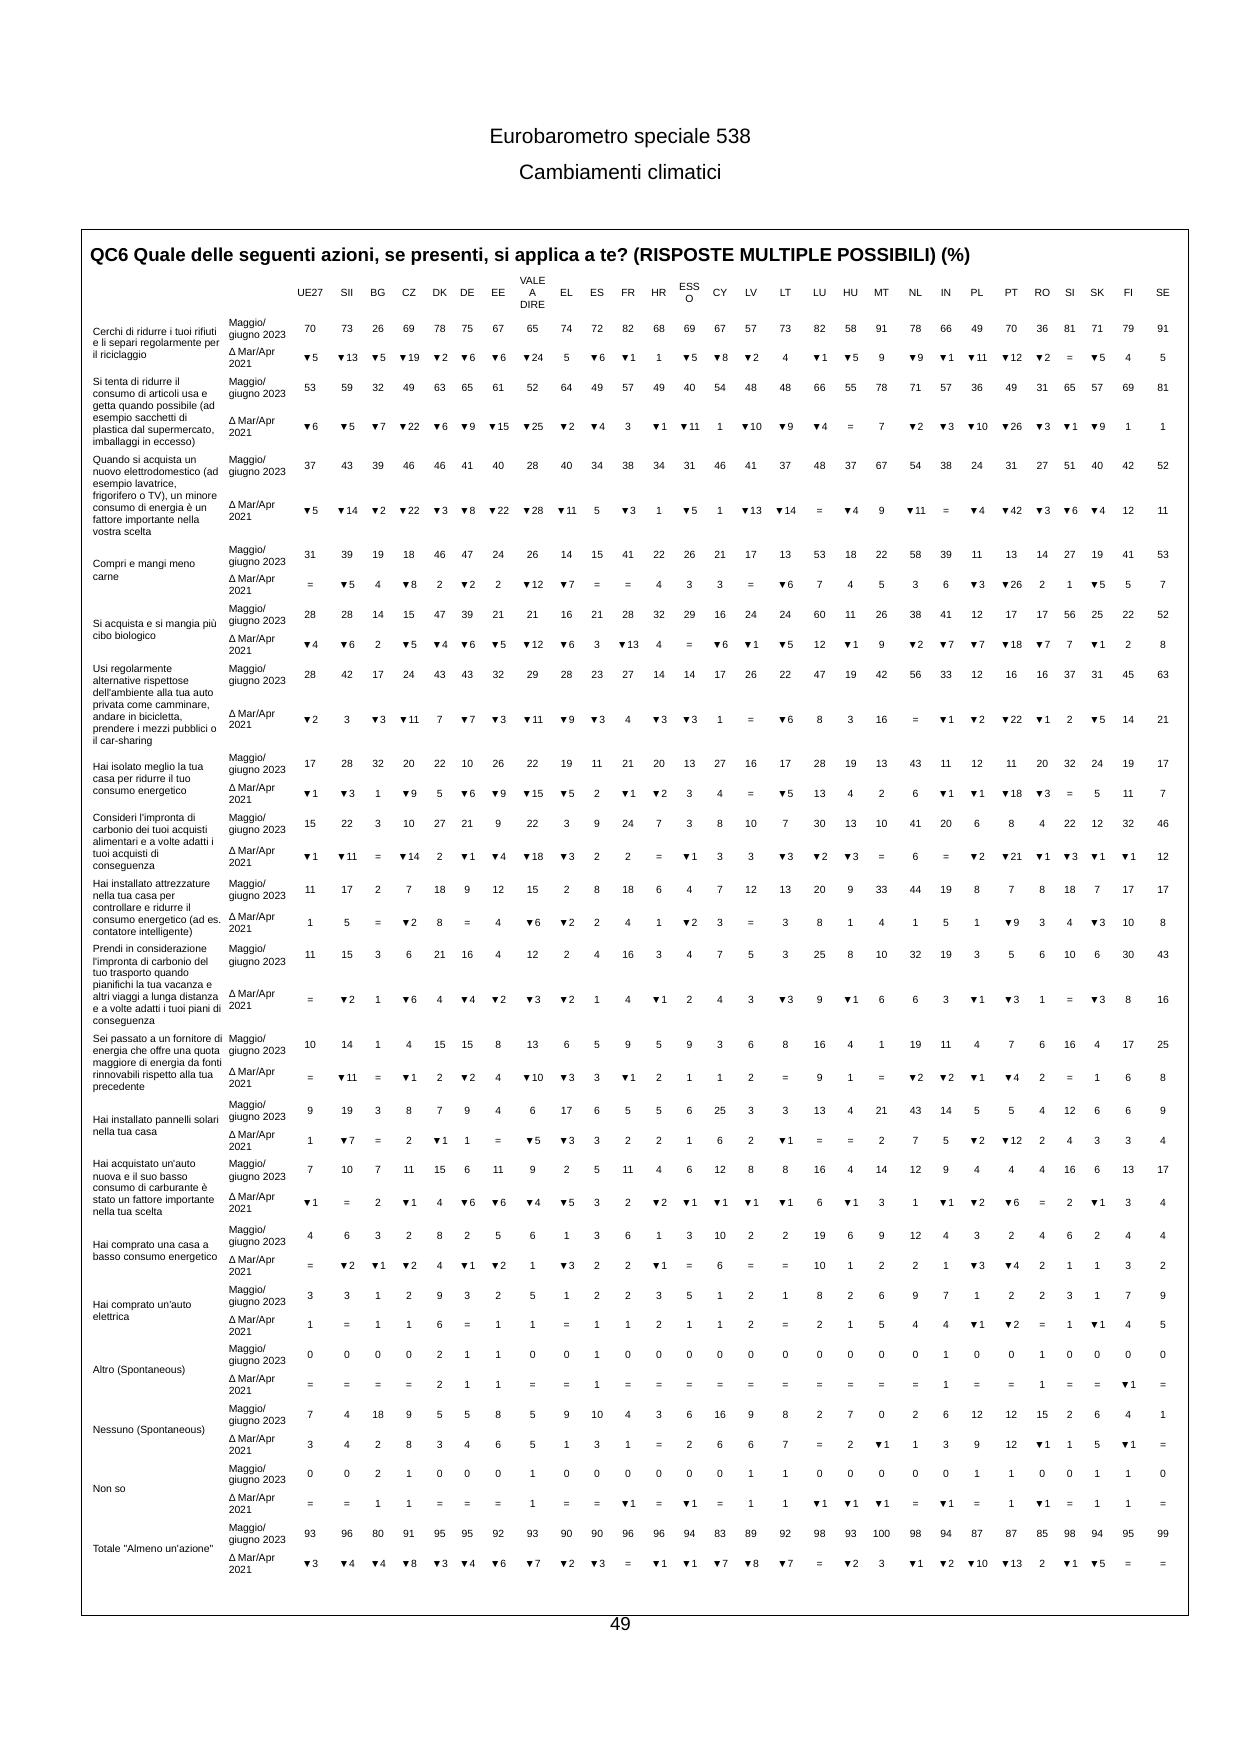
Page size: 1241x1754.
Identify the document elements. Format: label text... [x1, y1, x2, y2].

table_cell 96 [611, 1519, 645, 1549]
table_cell ▼12 [515, 630, 549, 659]
table_cell 26 [481, 749, 515, 779]
table_cell 12 [481, 875, 515, 904]
table_cell ▼5 [481, 630, 515, 659]
table_cell 2 [583, 1251, 611, 1281]
table_header EL [550, 272, 583, 313]
table_cell 1 [290, 1310, 329, 1340]
table_cell ▼6 [453, 1185, 481, 1221]
table_cell 5 [994, 940, 1028, 970]
table_cell 19 [550, 749, 583, 779]
table_cell 1 [734, 1459, 768, 1489]
table_cell 4 [1028, 1096, 1056, 1125]
table_cell 37 [1056, 660, 1083, 689]
table_cell 3 [583, 1060, 611, 1096]
table_cell = [1056, 343, 1083, 373]
table_cell 1 [960, 1281, 994, 1310]
table_cell 5 [611, 1096, 645, 1125]
table_cell ▼5 [1083, 570, 1111, 600]
table_cell ▼3 [290, 1549, 329, 1578]
table_cell ▼1 [932, 779, 959, 809]
table_cell 3 [364, 809, 391, 838]
table_cell 9 [802, 970, 837, 1030]
table_cell 8 [391, 1430, 426, 1459]
table_cell 58 [899, 540, 932, 570]
table_cell ▼1 [1111, 1370, 1145, 1400]
table_cell 25 [802, 940, 837, 970]
table_cell = [453, 904, 481, 940]
table_cell 1 [1028, 970, 1056, 1030]
table_cell 28 [330, 749, 364, 779]
table_cell Totale "Almeno un'azione" [90, 1519, 226, 1578]
table_cell ▼4 [290, 630, 329, 659]
table_cell 2 [583, 904, 611, 940]
table_cell ▼6 [550, 630, 583, 659]
table_cell 18 [364, 1400, 391, 1429]
table_cell 3 [706, 570, 733, 600]
table_header SK [1083, 272, 1111, 313]
table_cell ▼6 [706, 630, 733, 659]
table_cell 5 [645, 1096, 672, 1125]
table_cell ▼26 [994, 570, 1028, 600]
table_cell 28 [290, 600, 329, 630]
table_cell 9 [864, 480, 898, 540]
table_cell 0 [1111, 1340, 1145, 1370]
table_cell 42 [864, 660, 898, 689]
table_cell = [802, 480, 837, 540]
table_cell 17 [706, 660, 733, 689]
table_cell 44 [899, 875, 932, 904]
table_cell 17 [290, 749, 329, 779]
table_cell 16 [453, 940, 481, 970]
table_cell 3 [1056, 1281, 1083, 1310]
table_cell ▼1 [391, 1185, 426, 1221]
table_cell 1 [1083, 1281, 1111, 1310]
table_cell 5 [864, 1310, 898, 1340]
table_cell 22 [426, 749, 453, 779]
table_cell 2 [364, 875, 391, 904]
table_cell 4 [481, 940, 515, 970]
table_cell 1 [1056, 1430, 1083, 1459]
table_cell = [802, 1430, 837, 1459]
table_cell 6 [453, 1155, 481, 1185]
table_cell 4 [1028, 1221, 1056, 1251]
table_cell Si tenta di ridurre il consumo di articoli usa e getta quando possibile (ad esempio sacchetti di plastica dal supermercato, imballaggi in eccesso) [90, 373, 226, 451]
table_cell 2 [550, 875, 583, 904]
table_header HR [645, 272, 672, 313]
table_cell ▼1 [837, 630, 864, 659]
table_cell 1 [364, 970, 391, 1030]
table_cell 78 [899, 313, 932, 343]
table_cell 9 [290, 1096, 329, 1125]
table_cell = [1056, 779, 1083, 809]
table_cell 58 [837, 313, 864, 343]
table_cell 2 [583, 839, 611, 874]
table_cell 59 [330, 373, 364, 403]
table_cell ▼9 [768, 403, 802, 451]
table_cell ▼5 [290, 343, 329, 373]
table_cell 19 [899, 1030, 932, 1060]
table_cell 63 [426, 373, 453, 403]
table_cell ▼2 [364, 480, 391, 540]
table_cell 31 [994, 451, 1028, 480]
table_cell = [290, 1251, 329, 1281]
table_cell 3 [673, 570, 706, 600]
table_cell ▼2 [960, 1125, 994, 1155]
table_cell 1 [768, 1281, 802, 1310]
table_cell 4 [960, 1155, 994, 1185]
table_cell = [550, 1370, 583, 1400]
table_cell ▼12 [994, 343, 1028, 373]
table_cell ▼1 [864, 1430, 898, 1459]
table_cell 3 [899, 570, 932, 600]
table_cell = [899, 1370, 932, 1400]
table_cell 6 [583, 1096, 611, 1125]
table_cell Maggio/giugno 2023 [226, 1221, 290, 1251]
table_cell 1 [290, 904, 329, 940]
table_cell 10 [1111, 904, 1145, 940]
table_cell 11 [1111, 779, 1145, 809]
table_cell ▼2 [330, 970, 364, 1030]
table_cell 5 [734, 940, 768, 970]
table_cell ▼1 [611, 1060, 645, 1096]
table_cell 14 [1028, 540, 1056, 570]
table_cell 32 [899, 940, 932, 970]
table_cell ▼2 [802, 839, 837, 874]
table_cell 21 [611, 749, 645, 779]
table_header SI [1056, 272, 1083, 313]
table_cell ▼2 [994, 1310, 1028, 1340]
table_cell 73 [330, 313, 364, 343]
table_cell 26 [673, 540, 706, 570]
table_cell 1 [583, 1310, 611, 1340]
table_cell 5 [515, 1281, 549, 1310]
table_cell 5 [673, 1281, 706, 1310]
table_cell 12 [899, 1155, 932, 1185]
table_cell 28 [290, 660, 329, 689]
table_cell = [864, 1060, 898, 1096]
table_cell Maggio/giugno 2023 [226, 1400, 290, 1429]
table_cell ▼1 [673, 1549, 706, 1578]
table_cell 2 [837, 1430, 864, 1459]
table_cell = [1145, 1489, 1180, 1519]
table_cell 3 [960, 1221, 994, 1251]
table_cell Maggio/giugno 2023 [226, 1281, 290, 1310]
table_cell 10 [330, 1155, 364, 1185]
table_cell 27 [426, 809, 453, 838]
table_cell ▼2 [481, 1251, 515, 1281]
table_cell = [734, 570, 768, 600]
table_cell 3 [673, 779, 706, 809]
table_cell 1 [706, 1060, 733, 1096]
table_cell ▼8 [391, 570, 426, 600]
table_cell 56 [1056, 600, 1083, 630]
table_cell ▼1 [1083, 1185, 1111, 1221]
table_cell 1 [899, 904, 932, 940]
table_cell 8 [994, 809, 1028, 838]
table_cell 1 [673, 1060, 706, 1096]
table_cell 57 [932, 373, 959, 403]
table_cell ▼2 [837, 1549, 864, 1578]
table_cell 0 [899, 1459, 932, 1489]
table_cell 0 [932, 1459, 959, 1489]
table_cell 37 [768, 451, 802, 480]
table_cell 14 [673, 660, 706, 689]
table_cell 16 [864, 689, 898, 749]
table_cell 0 [734, 1340, 768, 1370]
table_cell 17 [734, 540, 768, 570]
table_cell 1 [453, 1340, 481, 1370]
table_cell 3 [645, 1281, 672, 1310]
table_cell ▼11 [899, 480, 932, 540]
table_cell 0 [453, 1459, 481, 1489]
table_cell 6 [515, 1221, 549, 1251]
table_header CY [706, 272, 733, 313]
table_cell 3 [706, 1030, 733, 1060]
table_cell Maggio/giugno 2023 [226, 1340, 290, 1370]
table_cell 18 [426, 875, 453, 904]
table_header FI [1111, 272, 1145, 313]
table_cell 11 [960, 540, 994, 570]
table_cell Δ Mar/Apr 2021 [226, 1549, 290, 1578]
table_cell ▼7 [706, 1549, 733, 1578]
table_cell 11 [583, 749, 611, 779]
table_cell 9 [481, 809, 515, 838]
table_cell = [583, 570, 611, 600]
table_cell Hai isolato meglio la tua casa per ridurre il tuo consumo energetico [90, 749, 226, 809]
table_cell 3 [768, 904, 802, 940]
table_cell 2 [1083, 1221, 1111, 1251]
table_cell ▼6 [453, 779, 481, 809]
table_cell 2 [899, 1251, 932, 1281]
table_cell 7 [1145, 570, 1180, 600]
table_cell Hai installato attrezzature nella tua casa per controllare e ridurre il consumo energetico (ad es. contatore intelligente) [90, 875, 226, 940]
table_cell 4 [583, 940, 611, 970]
table_cell 1 [481, 1340, 515, 1370]
table_cell 67 [864, 451, 898, 480]
table_cell ▼42 [994, 480, 1028, 540]
table_cell 43 [899, 749, 932, 779]
table_cell Nessuno (Spontaneous) [90, 1400, 226, 1459]
table_cell 12 [899, 1221, 932, 1251]
table_cell 67 [706, 313, 733, 343]
table_cell 8 [391, 1096, 426, 1125]
table_header SII [330, 272, 364, 313]
table_cell ▼3 [1056, 839, 1083, 874]
table_cell = [330, 1310, 364, 1340]
table_cell 14 [645, 660, 672, 689]
table_cell 7 [645, 809, 672, 838]
table_cell 3 [960, 940, 994, 970]
table_cell 42 [1111, 451, 1145, 480]
table_cell ▼5 [330, 403, 364, 451]
table_cell ▼3 [768, 970, 802, 1030]
table_cell 52 [1145, 451, 1180, 480]
table_cell 15 [583, 540, 611, 570]
table_cell 69 [391, 313, 426, 343]
table_cell ▼6 [481, 1185, 515, 1221]
table_cell ▼1 [802, 1489, 837, 1519]
table_cell = [768, 1310, 802, 1340]
table_cell 6 [550, 1030, 583, 1060]
table_cell 46 [1145, 809, 1180, 838]
table_cell Δ Mar/Apr 2021 [226, 480, 290, 540]
table_cell 38 [611, 451, 645, 480]
table_cell Δ Mar/Apr 2021 [226, 970, 290, 1030]
table_cell ▼7 [364, 403, 391, 451]
table_cell ▼1 [734, 630, 768, 659]
table_cell 6 [802, 1185, 837, 1221]
table_cell 1 [1111, 403, 1145, 451]
table_cell Maggio/giugno 2023 [226, 1519, 290, 1549]
table_cell 7 [994, 875, 1028, 904]
table_cell ▼22 [391, 480, 426, 540]
table_cell 49 [583, 373, 611, 403]
table_cell 17 [550, 1096, 583, 1125]
table_cell 1 [706, 689, 733, 749]
table_cell 41 [453, 451, 481, 480]
table_cell Maggio/giugno 2023 [226, 600, 290, 630]
table_cell = [706, 1370, 733, 1400]
table_cell ▼3 [550, 1125, 583, 1155]
table_cell Maggio/giugno 2023 [226, 875, 290, 904]
table_cell 3 [1083, 1125, 1111, 1155]
table_cell ▼2 [960, 1185, 994, 1221]
table_cell 2 [673, 1430, 706, 1459]
table_cell 6 [673, 1096, 706, 1125]
table_cell 4 [481, 1060, 515, 1096]
table_cell 14 [864, 1155, 898, 1185]
table_cell 8 [1145, 1060, 1180, 1096]
table_cell 7 [1056, 630, 1083, 659]
table_cell 16 [802, 1030, 837, 1060]
table_cell 16 [706, 1400, 733, 1429]
table_cell ▼5 [550, 1185, 583, 1221]
table_cell 18 [611, 875, 645, 904]
table_cell ▼1 [364, 1251, 391, 1281]
table_header UE27 [290, 272, 329, 313]
table_cell ▼4 [994, 1251, 1028, 1281]
table_cell 3 [706, 904, 733, 940]
table_cell ▼3 [1083, 970, 1111, 1030]
table_cell 0 [1083, 1340, 1111, 1370]
table_cell 1 [837, 1251, 864, 1281]
table_cell = [837, 1370, 864, 1400]
table_cell ▼1 [290, 1185, 329, 1221]
table_cell 9 [932, 1155, 959, 1185]
table_cell 6 [706, 1125, 733, 1155]
table_cell 1 [550, 1221, 583, 1251]
table_cell 26 [364, 313, 391, 343]
table_cell Δ Mar/Apr 2021 [226, 779, 290, 809]
table_cell 2 [453, 1221, 481, 1251]
table_cell ▼3 [960, 1251, 994, 1281]
table_cell 13 [768, 875, 802, 904]
table_cell ▼18 [994, 630, 1028, 659]
table_cell = [364, 904, 391, 940]
table_cell 9 [583, 809, 611, 838]
table_cell 22 [1111, 600, 1145, 630]
table_cell 4 [960, 1030, 994, 1060]
table_cell = [1145, 1370, 1180, 1400]
table_cell = [364, 1060, 391, 1096]
table_cell 3 [864, 1185, 898, 1221]
table_cell 2 [481, 570, 515, 600]
table_cell 13 [864, 749, 898, 779]
table_cell ▼1 [1028, 689, 1056, 749]
table_cell ▼11 [330, 839, 364, 874]
table_cell = [1028, 1185, 1056, 1221]
table_cell 4 [837, 570, 864, 600]
table_cell ▼3 [611, 480, 645, 540]
table_cell ▼1 [899, 1549, 932, 1578]
table_cell ▼2 [330, 1251, 364, 1281]
table_cell ▼1 [960, 779, 994, 809]
table_cell ▼2 [481, 970, 515, 1030]
table_header LU [802, 272, 837, 313]
table_cell 15 [330, 940, 364, 970]
table_cell 12 [960, 600, 994, 630]
table_cell 0 [802, 1340, 837, 1370]
table_cell 6 [899, 779, 932, 809]
table_header LV [734, 272, 768, 313]
table_cell 2 [426, 570, 453, 600]
table_cell 37 [290, 451, 329, 480]
table_cell 31 [1083, 660, 1111, 689]
table_cell 2 [645, 1060, 672, 1096]
table_cell = [960, 1489, 994, 1519]
table_cell 92 [481, 1519, 515, 1549]
table_cell 0 [330, 1340, 364, 1370]
table_cell 2 [837, 1281, 864, 1310]
table_cell ▼3 [330, 779, 364, 809]
table_cell 0 [1145, 1340, 1180, 1370]
table_cell ▼5 [768, 630, 802, 659]
table_cell 39 [453, 600, 481, 630]
table_cell ▼1 [837, 1185, 864, 1221]
table_cell 2 [1028, 1281, 1056, 1310]
table_cell ▼4 [802, 403, 837, 451]
table_cell 5 [932, 904, 959, 940]
table_cell 2 [994, 1221, 1028, 1251]
table_cell ▼5 [673, 343, 706, 373]
table_cell ▼5 [515, 1125, 549, 1155]
table_cell 0 [864, 1459, 898, 1489]
table_cell ▼22 [994, 689, 1028, 749]
table_cell ▼2 [932, 1549, 959, 1578]
table_cell ▼4 [426, 630, 453, 659]
table_cell 1 [364, 1310, 391, 1340]
table_cell ▼4 [837, 480, 864, 540]
table_cell ▼2 [734, 343, 768, 373]
table_cell 6 [706, 1430, 733, 1459]
table_cell 2 [734, 1310, 768, 1340]
table_cell ▼1 [611, 1489, 645, 1519]
table_cell ▼1 [837, 1489, 864, 1519]
table_cell 9 [837, 875, 864, 904]
table_cell ▼10 [734, 403, 768, 451]
table_cell 1 [706, 1310, 733, 1340]
table_cell 4 [1083, 1030, 1111, 1060]
table_cell 95 [453, 1519, 481, 1549]
table_cell 1 [899, 1185, 932, 1221]
table_cell 21 [515, 600, 549, 630]
table_cell = [550, 1489, 583, 1519]
table_cell 4 [673, 875, 706, 904]
table_cell 1 [515, 1459, 549, 1489]
table_cell 2 [864, 1125, 898, 1155]
table_cell 4 [645, 1155, 672, 1185]
table_cell 1 [706, 1281, 733, 1310]
table_cell ▼4 [1083, 480, 1111, 540]
table_cell 66 [932, 313, 959, 343]
table_cell 3 [364, 1221, 391, 1251]
table_cell 10 [391, 809, 426, 838]
table_cell 21 [706, 540, 733, 570]
table_cell 41 [734, 451, 768, 480]
table_cell = [290, 570, 329, 600]
table_cell 21 [426, 940, 453, 970]
table_cell 39 [330, 540, 364, 570]
table_cell ▼8 [453, 480, 481, 540]
table_cell 0 [645, 1340, 672, 1370]
table_cell 4 [426, 970, 453, 1030]
table_cell = [960, 1370, 994, 1400]
table_cell 98 [1056, 1519, 1083, 1549]
table_cell 4 [673, 940, 706, 970]
table_cell = [645, 1370, 672, 1400]
table_cell 1 [583, 1370, 611, 1400]
table_header PT [994, 272, 1028, 313]
table_cell 13 [837, 809, 864, 838]
table_cell 2 [734, 1125, 768, 1155]
table_cell 10 [453, 749, 481, 779]
table_cell Maggio/giugno 2023 [226, 1459, 290, 1489]
table_cell ▼18 [994, 779, 1028, 809]
table_cell ▼1 [391, 1060, 426, 1096]
table_cell ▼12 [994, 1125, 1028, 1155]
table_cell 1 [645, 1221, 672, 1251]
table_cell 2 [1111, 630, 1145, 659]
table_cell 12 [1145, 839, 1180, 874]
table_cell 27 [1056, 540, 1083, 570]
table_cell 1 [960, 904, 994, 940]
table_cell ▼2 [1028, 343, 1056, 373]
table_cell 95 [426, 1519, 453, 1549]
table_cell 13 [1111, 1155, 1145, 1185]
table_cell ▼19 [391, 343, 426, 373]
table_cell 1 [583, 1340, 611, 1370]
table_cell ▼13 [734, 480, 768, 540]
table_cell = [734, 1370, 768, 1400]
table_cell 22 [645, 540, 672, 570]
table_cell 1 [994, 1459, 1028, 1489]
table_cell 28 [330, 600, 364, 630]
table_cell 3 [583, 1125, 611, 1155]
table_cell 1 [837, 1060, 864, 1096]
table_cell ▼6 [290, 403, 329, 451]
table_cell = [645, 839, 672, 874]
table_cell 24 [768, 600, 802, 630]
table_header NL [899, 272, 932, 313]
table_cell 8 [768, 1030, 802, 1060]
table_cell = [1145, 1430, 1180, 1459]
table_cell 42 [330, 660, 364, 689]
table_cell = [802, 1370, 837, 1400]
table_cell 6 [1083, 940, 1111, 970]
table_cell ▼1 [426, 1125, 453, 1155]
table_cell 14 [330, 1030, 364, 1060]
table_cell 49 [960, 313, 994, 343]
table_cell 6 [1028, 1030, 1056, 1060]
table_cell 54 [706, 373, 733, 403]
table_cell 48 [734, 373, 768, 403]
table_cell 1 [481, 1370, 515, 1400]
table_cell 3 [645, 940, 672, 970]
table_cell ▼3 [932, 403, 959, 451]
table_cell = [481, 1489, 515, 1519]
table_cell 9 [864, 1221, 898, 1251]
table_cell ▼6 [994, 1185, 1028, 1221]
table_cell 21 [583, 600, 611, 630]
table_cell ▼8 [734, 1549, 768, 1578]
table_cell 0 [706, 1459, 733, 1489]
table_cell 93 [290, 1519, 329, 1549]
table_cell 4 [837, 1030, 864, 1060]
table_cell ▼5 [330, 570, 364, 600]
table_cell 5 [583, 1155, 611, 1185]
table_cell 1 [645, 480, 672, 540]
table_cell Quando si acquista un nuovo elettrodomestico (ad esempio lavatrice, frigorifero o TV), un minore consumo di energia è un fattore importante nella vostra scelta [90, 451, 226, 540]
table_cell 87 [960, 1519, 994, 1549]
table_cell 13 [673, 749, 706, 779]
table_cell 20 [802, 875, 837, 904]
table_header VALE A DIRE [515, 272, 549, 313]
table_cell 0 [837, 1459, 864, 1489]
table_cell 90 [550, 1519, 583, 1549]
table_cell 2 [734, 1060, 768, 1096]
table_cell 1 [391, 1459, 426, 1489]
table_cell 3 [768, 1096, 802, 1125]
table_header LT [768, 272, 802, 313]
table_cell 32 [1056, 749, 1083, 779]
table_cell 45 [1111, 660, 1145, 689]
table_cell 1 [364, 1030, 391, 1060]
table_cell Hai comprato un'auto elettrica [90, 1281, 226, 1340]
table_cell 4 [864, 904, 898, 940]
table_cell 41 [611, 540, 645, 570]
table_cell ▼5 [1083, 343, 1111, 373]
table_cell 11 [290, 875, 329, 904]
table_cell 19 [932, 940, 959, 970]
table_cell 91 [1145, 313, 1180, 343]
table_cell ▼2 [453, 570, 481, 600]
table_cell 1 [837, 904, 864, 940]
table_cell 1 [1145, 1400, 1180, 1429]
table_cell ▼11 [550, 480, 583, 540]
table_header [226, 272, 290, 313]
table_cell 4 [899, 1310, 932, 1340]
table_cell ▼28 [515, 480, 549, 540]
table_cell 79 [1111, 313, 1145, 343]
table_cell 5 [453, 1400, 481, 1429]
table_cell ▼13 [611, 630, 645, 659]
table_cell ▼15 [515, 779, 549, 809]
table_cell ▼18 [515, 839, 549, 874]
table_cell 12 [515, 940, 549, 970]
table_cell = [1028, 1310, 1056, 1340]
table_cell 1 [768, 1489, 802, 1519]
table_cell ▼1 [802, 343, 837, 373]
table_cell 56 [899, 660, 932, 689]
table_cell 46 [706, 451, 733, 480]
table_cell 17 [364, 660, 391, 689]
table_cell 7 [706, 875, 733, 904]
table_cell 8 [1028, 875, 1056, 904]
table_cell 7 [837, 1400, 864, 1429]
table_cell ▼6 [426, 403, 453, 451]
table_cell ▼7 [932, 630, 959, 659]
table_cell ▼14 [330, 480, 364, 540]
table_cell 5 [481, 1221, 515, 1251]
table_cell 5 [932, 1125, 959, 1155]
table_cell 43 [426, 660, 453, 689]
table_cell 6 [515, 1096, 549, 1125]
table_cell 0 [864, 1400, 898, 1429]
table_cell 46 [426, 451, 453, 480]
table_cell 2 [768, 1221, 802, 1251]
table_cell 29 [673, 600, 706, 630]
table_cell 48 [802, 451, 837, 480]
table_cell 11 [611, 1155, 645, 1185]
table_cell ▼1 [932, 689, 959, 749]
table_cell ▼3 [1028, 480, 1056, 540]
table_cell = [515, 1370, 549, 1400]
table_cell ▼26 [994, 403, 1028, 451]
table_cell ▼5 [1083, 1549, 1111, 1578]
table_cell 57 [1083, 373, 1111, 403]
table_cell 30 [1111, 940, 1145, 970]
table_cell ▼6 [768, 689, 802, 749]
table_cell 22 [1056, 809, 1083, 838]
table_cell Δ Mar/Apr 2021 [226, 1060, 290, 1096]
table_cell 6 [706, 1251, 733, 1281]
table_cell 13 [994, 540, 1028, 570]
table_cell 32 [1111, 809, 1145, 838]
table_cell 7 [426, 689, 453, 749]
table_cell 11 [481, 1155, 515, 1185]
table_cell 83 [706, 1519, 733, 1549]
table_cell 3 [583, 630, 611, 659]
table_cell 18 [1056, 875, 1083, 904]
table_cell ▼4 [453, 1549, 481, 1578]
table_cell 4 [611, 904, 645, 940]
table_cell 5 [583, 1030, 611, 1060]
table_cell 7 [994, 1030, 1028, 1060]
table_cell 15 [1028, 1400, 1056, 1429]
table_cell 65 [1056, 373, 1083, 403]
table_cell 23 [583, 660, 611, 689]
table_cell 9 [426, 1281, 453, 1310]
table_cell ▼3 [960, 570, 994, 600]
table_cell 6 [932, 1400, 959, 1429]
table_cell = [391, 1370, 426, 1400]
table_cell 1 [1028, 1370, 1056, 1400]
table_cell ▼10 [960, 1549, 994, 1578]
table_cell 15 [426, 1030, 453, 1060]
table_cell 40 [1083, 451, 1111, 480]
table_cell 68 [645, 313, 672, 343]
table_cell 0 [802, 1459, 837, 1489]
table_cell = [453, 1489, 481, 1519]
table_cell 16 [706, 600, 733, 630]
table_cell 0 [706, 1340, 733, 1370]
table_cell 40 [481, 451, 515, 480]
table_cell 6 [1083, 1096, 1111, 1125]
table_cell 0 [515, 1340, 549, 1370]
table_cell ▼9 [994, 904, 1028, 940]
table_cell 71 [1083, 313, 1111, 343]
table_cell Sei passato a un fornitore di energia che offre una quota maggiore di energia da fonti rinnovabili rispetto alla tua precedente [90, 1030, 226, 1096]
table_cell 8 [426, 1221, 453, 1251]
table_cell 2 [583, 779, 611, 809]
table_cell 11 [1145, 480, 1180, 540]
table_cell 49 [645, 373, 672, 403]
table_cell 6 [960, 809, 994, 838]
table_cell 1 [453, 1370, 481, 1400]
table_cell 39 [364, 451, 391, 480]
table_cell ▼3 [583, 1549, 611, 1578]
table_cell ▼6 [330, 630, 364, 659]
table_cell ▼4 [330, 1549, 364, 1578]
table_cell 54 [899, 451, 932, 480]
table_cell 8 [768, 1400, 802, 1429]
table_cell ▼9 [453, 403, 481, 451]
table_cell ▼1 [290, 839, 329, 874]
table_cell ▼7 [330, 1125, 364, 1155]
table_cell 7 [1083, 875, 1111, 904]
table_cell 20 [932, 809, 959, 838]
table_cell 9 [899, 1281, 932, 1310]
table_cell 92 [768, 1519, 802, 1549]
table_cell 33 [864, 875, 898, 904]
table_cell 15 [515, 875, 549, 904]
table_cell 19 [802, 1221, 837, 1251]
table_cell = [1083, 1370, 1111, 1400]
table_cell 47 [453, 540, 481, 570]
table_cell 1 [673, 1125, 706, 1155]
table_cell 53 [802, 540, 837, 570]
table_cell ▼1 [734, 1185, 768, 1221]
table_cell = [768, 1060, 802, 1096]
table_cell 17 [330, 875, 364, 904]
table_cell 17 [1111, 1030, 1145, 1060]
table_cell = [364, 1125, 391, 1155]
table_cell 98 [899, 1519, 932, 1549]
table_cell 4 [1028, 1155, 1056, 1185]
table_cell Hai comprato una casa a basso consumo energetico [90, 1221, 226, 1281]
table_cell 7 [768, 1430, 802, 1459]
table_cell 9 [550, 1400, 583, 1429]
table_cell 19 [837, 660, 864, 689]
table_cell 6 [734, 1430, 768, 1459]
table_cell 9 [960, 1430, 994, 1459]
table_cell ▼6 [391, 970, 426, 1030]
table_cell 41 [1111, 540, 1145, 570]
table_cell ▼21 [994, 839, 1028, 874]
table_cell 0 [899, 1340, 932, 1370]
table_cell 14 [1111, 689, 1145, 749]
table_cell ▼1 [290, 779, 329, 809]
table_cell 4 [1145, 1185, 1180, 1221]
table_cell 4 [1028, 809, 1056, 838]
table_cell 9 [453, 1096, 481, 1125]
table_cell 6 [673, 1155, 706, 1185]
table_cell 19 [837, 749, 864, 779]
table_cell 5 [1083, 1430, 1111, 1459]
table_cell 0 [673, 1340, 706, 1370]
table_cell ▼6 [453, 343, 481, 373]
table_cell ▼5 [837, 343, 864, 373]
table_cell ▼1 [1111, 839, 1145, 874]
table_cell = [453, 1310, 481, 1340]
table_cell 1 [645, 904, 672, 940]
table_cell 22 [515, 749, 549, 779]
table_cell 38 [899, 600, 932, 630]
table_cell 2 [1056, 1400, 1083, 1429]
table_cell 8 [481, 1030, 515, 1060]
table_cell 26 [515, 540, 549, 570]
table_cell 3 [290, 1430, 329, 1459]
table_cell ▼2 [550, 1549, 583, 1578]
table_cell 24 [734, 600, 768, 630]
table_cell ▼1 [1111, 1430, 1145, 1459]
table_cell ▼6 [481, 343, 515, 373]
table_cell 8 [802, 904, 837, 940]
table_cell 80 [364, 1519, 391, 1549]
table_header HU [837, 272, 864, 313]
table_cell ▼14 [391, 839, 426, 874]
table_cell 10 [290, 1030, 329, 1060]
table_cell 0 [290, 1459, 329, 1489]
table_cell Maggio/giugno 2023 [226, 313, 290, 343]
table_cell ▼1 [673, 1489, 706, 1519]
table_cell Cerchi di ridurre i tuoi rifiuti e li separi regolarmente per il riciclaggio [90, 313, 226, 373]
table_cell 69 [673, 313, 706, 343]
table_cell 28 [515, 451, 549, 480]
table_header PL [960, 272, 994, 313]
table_cell ▼3 [768, 839, 802, 874]
table_cell ▼3 [673, 689, 706, 749]
table_cell 3 [673, 1221, 706, 1251]
table_cell ▼3 [550, 839, 583, 874]
table_cell = [290, 1370, 329, 1400]
table_cell 1 [1056, 1310, 1083, 1340]
table_cell ▼6 [515, 904, 549, 940]
table_cell ▼2 [426, 343, 453, 373]
table_cell 93 [515, 1519, 549, 1549]
table_cell 2 [391, 1221, 426, 1251]
table_cell Maggio/giugno 2023 [226, 660, 290, 689]
table_cell = [899, 1489, 932, 1519]
table_cell = [1056, 1060, 1083, 1096]
table_cell 9 [864, 343, 898, 373]
table_cell ▼7 [453, 689, 481, 749]
table_cell Δ Mar/Apr 2021 [226, 689, 290, 749]
table_cell 17 [768, 749, 802, 779]
table_cell ▼2 [899, 1060, 932, 1096]
table_cell ▼1 [1028, 839, 1056, 874]
table_cell 4 [1056, 904, 1083, 940]
table_cell ▼2 [550, 403, 583, 451]
table_header RO [1028, 272, 1056, 313]
table_cell 10 [706, 1221, 733, 1251]
table_cell 2 [1028, 1251, 1056, 1281]
table_cell 3 [453, 1281, 481, 1310]
table_cell ▼1 [611, 343, 645, 373]
table_cell ▼1 [1083, 1310, 1111, 1340]
table_cell 10 [1056, 940, 1083, 970]
table_cell 94 [932, 1519, 959, 1549]
table_cell 4 [330, 1400, 364, 1429]
table_cell = [364, 839, 391, 874]
table_cell Maggio/giugno 2023 [226, 809, 290, 838]
table_cell 7 [899, 1125, 932, 1155]
table_cell 26 [734, 660, 768, 689]
table_cell ▼4 [453, 970, 481, 1030]
table_cell ▼1 [1028, 1430, 1056, 1459]
table_cell 3 [768, 940, 802, 970]
table_cell = [706, 1489, 733, 1519]
table_cell ▼4 [583, 403, 611, 451]
table_cell ▼1 [768, 1125, 802, 1155]
table_cell 0 [837, 1340, 864, 1370]
table_cell 43 [899, 1096, 932, 1125]
table_cell 0 [391, 1340, 426, 1370]
table_cell ▼5 [290, 480, 329, 540]
table_cell ▼7 [1028, 630, 1056, 659]
table_cell 6 [734, 1030, 768, 1060]
table_cell 22 [864, 540, 898, 570]
table_cell ▼11 [960, 343, 994, 373]
table_cell ▼3 [645, 689, 672, 749]
table_cell 2 [1028, 1125, 1056, 1155]
table_cell 4 [611, 689, 645, 749]
table_cell 0 [645, 1459, 672, 1489]
table_cell ▼1 [960, 970, 994, 1030]
table_cell 0 [1145, 1459, 1180, 1489]
table_cell ▼3 [550, 1060, 583, 1096]
table_cell 3 [583, 1221, 611, 1251]
table_cell 13 [768, 540, 802, 570]
table_cell 1 [932, 1340, 959, 1370]
table_cell 22 [515, 809, 549, 838]
table_cell 4 [1111, 1400, 1145, 1429]
table_cell 4 [330, 1430, 364, 1459]
table_cell 31 [673, 451, 706, 480]
table_cell 0 [481, 1459, 515, 1489]
table_cell ▼1 [673, 1185, 706, 1221]
table_cell ▼1 [960, 1310, 994, 1340]
table_cell 3 [611, 403, 645, 451]
table_cell 3 [645, 1400, 672, 1429]
table_cell 0 [550, 1340, 583, 1370]
table_cell 81 [1145, 373, 1180, 403]
table_cell Δ Mar/Apr 2021 [226, 403, 290, 451]
table_cell 40 [673, 373, 706, 403]
table_cell 3 [932, 970, 959, 1030]
table_header ESSO [673, 272, 706, 313]
table_cell 5 [515, 1400, 549, 1429]
table_cell 19 [364, 540, 391, 570]
table_cell ▼2 [645, 779, 672, 809]
table_cell ▼3 [1028, 779, 1056, 809]
table_cell 4 [426, 1185, 453, 1221]
table_cell 6 [645, 875, 672, 904]
table_cell 8 [1145, 904, 1180, 940]
table_cell 12 [960, 749, 994, 779]
table_cell 1 [515, 1310, 549, 1340]
table_cell = [994, 1370, 1028, 1400]
table_cell 21 [481, 600, 515, 630]
table_cell ▼2 [673, 904, 706, 940]
table_cell Maggio/giugno 2023 [226, 1096, 290, 1125]
table_cell ▼7 [768, 1549, 802, 1578]
table_cell 100 [864, 1519, 898, 1549]
table_cell 11 [994, 749, 1028, 779]
table_cell 1 [1083, 1459, 1111, 1489]
table_cell = [734, 689, 768, 749]
table_cell 4 [481, 904, 515, 940]
table_cell ▼8 [391, 1549, 426, 1578]
table_cell 15 [453, 1030, 481, 1060]
table_cell 5 [330, 904, 364, 940]
table_cell 22 [330, 809, 364, 838]
table_cell 0 [1028, 1459, 1056, 1489]
table_cell 16 [994, 660, 1028, 689]
table_cell 2 [1028, 1549, 1056, 1578]
table_cell 2 [864, 1251, 898, 1281]
table_cell ▼9 [550, 689, 583, 749]
table_cell 41 [899, 809, 932, 838]
table_cell 4 [768, 343, 802, 373]
table_cell 9 [611, 1030, 645, 1060]
table_cell 15 [290, 809, 329, 838]
table_cell 1 [1056, 570, 1083, 600]
table_cell 9 [864, 630, 898, 659]
table_cell 2 [426, 1340, 453, 1370]
table_cell 12 [1056, 1096, 1083, 1125]
table_cell 4 [481, 1096, 515, 1125]
table_cell ▼5 [768, 779, 802, 809]
table_cell 2 [550, 940, 583, 970]
table_cell 5 [960, 1096, 994, 1125]
table_cell 43 [1145, 940, 1180, 970]
table_cell ▼7 [960, 630, 994, 659]
table_cell ▼1 [1083, 839, 1111, 874]
table_cell 3 [330, 689, 364, 749]
table_cell 29 [515, 660, 549, 689]
table_cell 14 [550, 540, 583, 570]
table_cell 0 [330, 1459, 364, 1489]
table_cell 2 [611, 1125, 645, 1155]
table_cell 70 [994, 313, 1028, 343]
table_cell 2 [426, 839, 453, 874]
table_cell 2 [364, 1430, 391, 1459]
table_cell 5 [550, 343, 583, 373]
table_cell 0 [673, 1459, 706, 1489]
table_cell ▼1 [768, 1185, 802, 1221]
table_cell ▼9 [391, 779, 426, 809]
table_cell 17 [994, 600, 1028, 630]
table_cell 90 [583, 1519, 611, 1549]
table_cell 98 [802, 1519, 837, 1549]
table_cell 1 [550, 1430, 583, 1459]
table_cell 17 [1145, 1155, 1180, 1185]
table_cell 1 [1111, 1459, 1145, 1489]
table_cell ▼1 [1056, 403, 1083, 451]
table_cell ▼2 [932, 1060, 959, 1096]
table_cell ▼1 [611, 779, 645, 809]
table_cell 16 [1145, 970, 1180, 1030]
table_cell 91 [864, 313, 898, 343]
table_cell 6 [837, 1221, 864, 1251]
table_cell 1 [994, 1489, 1028, 1519]
table_cell = [932, 839, 959, 874]
table_cell 9 [673, 1030, 706, 1060]
table_cell 5 [994, 1096, 1028, 1125]
table_cell = [1056, 970, 1083, 1030]
table_header IN [932, 272, 959, 313]
table_cell = [802, 1549, 837, 1578]
table_cell ▼2 [391, 904, 426, 940]
table_cell 17 [1028, 600, 1056, 630]
table_cell 1 [899, 1430, 932, 1459]
table_cell 49 [994, 373, 1028, 403]
table_cell = [802, 1125, 837, 1155]
table_cell 27 [1028, 451, 1056, 480]
table_cell 10 [583, 1400, 611, 1429]
table_cell 53 [1145, 540, 1180, 570]
table_cell 2 [364, 1459, 391, 1489]
table_cell 14 [364, 600, 391, 630]
table_cell 15 [426, 1155, 453, 1185]
table_cell = [932, 480, 959, 540]
table_cell ▼4 [960, 480, 994, 540]
table_cell 66 [802, 373, 837, 403]
table_cell = [1111, 1549, 1145, 1578]
table_cell = [611, 1549, 645, 1578]
table_cell 52 [515, 373, 549, 403]
table_cell 1 [481, 1310, 515, 1340]
table_cell Δ Mar/Apr 2021 [226, 1125, 290, 1155]
table_cell = [645, 1430, 672, 1459]
table_cell 94 [673, 1519, 706, 1549]
table_cell 9 [734, 1400, 768, 1429]
table_cell Maggio/giugno 2023 [226, 1030, 290, 1060]
table_cell = [645, 1489, 672, 1519]
table_cell ▼1 [932, 1185, 959, 1221]
table_cell 20 [391, 749, 426, 779]
table_cell = [864, 1370, 898, 1400]
table_cell 82 [802, 313, 837, 343]
table_header [90, 272, 226, 313]
table_cell 3 [1111, 1251, 1145, 1281]
table_cell 34 [645, 451, 672, 480]
table_cell 10 [802, 1251, 837, 1281]
table_cell 7 [706, 940, 733, 970]
table_cell 9 [1145, 1096, 1180, 1125]
table_cell 6 [391, 940, 426, 970]
table_cell 0 [426, 1459, 453, 1489]
table_cell ▼10 [515, 1060, 549, 1096]
table_cell 2 [864, 779, 898, 809]
table_cell 2 [734, 1221, 768, 1251]
table_cell Δ Mar/Apr 2021 [226, 1489, 290, 1519]
table_cell 87 [994, 1519, 1028, 1549]
table_cell Δ Mar/Apr 2021 [226, 343, 290, 373]
table_cell 4 [1145, 1125, 1180, 1155]
table_cell ▼1 [1028, 1489, 1056, 1519]
table_cell 7 [391, 875, 426, 904]
table_cell 51 [1056, 451, 1083, 480]
table_cell 0 [550, 1459, 583, 1489]
table_cell Consideri l'impronta di carbonio dei tuoi acquisti alimentari e a volte adatti i tuoi acquisti di conseguenza [90, 809, 226, 874]
table_cell Maggio/giugno 2023 [226, 940, 290, 970]
table_cell 6 [1083, 1155, 1111, 1185]
table_cell 11 [290, 940, 329, 970]
table_cell 13 [515, 1030, 549, 1060]
table_cell 6 [1083, 1400, 1111, 1429]
table_cell 7 [932, 1281, 959, 1310]
table_cell 8 [1145, 630, 1180, 659]
table_cell 4 [364, 570, 391, 600]
table_cell 38 [932, 451, 959, 480]
table_cell ▼1 [453, 1251, 481, 1281]
table_cell 17 [1111, 875, 1145, 904]
table_cell Δ Mar/Apr 2021 [226, 1251, 290, 1281]
table_cell 6 [1111, 1060, 1145, 1096]
table_cell ▼4 [364, 1549, 391, 1578]
table_cell 4 [1145, 1221, 1180, 1251]
table_cell ▼7 [515, 1549, 549, 1578]
table_cell 57 [611, 373, 645, 403]
table_cell Δ Mar/Apr 2021 [226, 1430, 290, 1459]
table_cell 9 [515, 1155, 549, 1185]
table_header EE [481, 272, 515, 313]
table_cell 5 [1083, 779, 1111, 809]
table_cell 94 [1083, 1519, 1111, 1549]
table_cell ▼6 [481, 1549, 515, 1578]
table_cell 8 [1111, 970, 1145, 1030]
table_cell ▼25 [515, 403, 549, 451]
table_cell = [673, 1251, 706, 1281]
table_cell 0 [583, 1459, 611, 1489]
table_cell 82 [611, 313, 645, 343]
table_cell 9 [1145, 1281, 1180, 1310]
table_cell 8 [734, 1155, 768, 1185]
table_cell 3 [673, 809, 706, 838]
table_cell 17 [1145, 749, 1180, 779]
table_cell 69 [1111, 373, 1145, 403]
table_cell 12 [960, 1400, 994, 1429]
table_cell 3 [583, 1430, 611, 1459]
table_cell 6 [1028, 940, 1056, 970]
table_cell 5 [864, 570, 898, 600]
table_cell ▼2 [290, 689, 329, 749]
table_cell 1 [583, 970, 611, 1030]
table_cell 89 [734, 1519, 768, 1549]
table_cell 1 [515, 1489, 549, 1519]
table_cell Si acquista e si mangia più cibo biologico [90, 600, 226, 659]
table_cell 1 [932, 1251, 959, 1281]
table_cell 7 [1111, 1281, 1145, 1310]
table_cell 4 [837, 779, 864, 809]
table_cell 1 [364, 779, 391, 809]
table_header DE [453, 272, 481, 313]
table_cell 1 [837, 1310, 864, 1340]
table_cell ▼3 [837, 839, 864, 874]
table_cell ▼9 [899, 343, 932, 373]
table_cell 67 [481, 313, 515, 343]
table_cell 3 [837, 689, 864, 749]
table_cell 6 [1056, 1221, 1083, 1251]
table_cell 12 [994, 1400, 1028, 1429]
table_cell ▼1 [453, 839, 481, 874]
table_cell ▼4 [481, 839, 515, 874]
table_header FR [611, 272, 645, 313]
table_cell 13 [802, 1096, 837, 1125]
table_cell 31 [1028, 373, 1056, 403]
table_cell = [864, 839, 898, 874]
table_cell Maggio/giugno 2023 [226, 451, 290, 480]
table_cell 6 [673, 1400, 706, 1429]
table_cell 16 [734, 749, 768, 779]
table_header MT [864, 272, 898, 313]
table_cell ▼6 [453, 630, 481, 659]
table_cell 7 [290, 1155, 329, 1185]
table_cell ▼5 [550, 779, 583, 809]
table_cell Maggio/giugno 2023 [226, 540, 290, 570]
table_cell ▼2 [391, 1251, 426, 1281]
table_cell ▼6 [768, 570, 802, 600]
table_cell 3 [734, 970, 768, 1030]
table_cell 1 [932, 1370, 959, 1400]
table_cell Hai installato pannelli solari nella tua casa [90, 1096, 226, 1155]
table_cell 6 [426, 1310, 453, 1340]
table_cell Non so [90, 1459, 226, 1519]
table_cell ▼2 [453, 1060, 481, 1096]
table_cell = [837, 1125, 864, 1155]
table_cell 43 [453, 660, 481, 689]
table_cell 4 [706, 970, 733, 1030]
table_cell 24 [481, 540, 515, 570]
table_cell 91 [391, 1519, 426, 1549]
table_cell 3 [330, 1281, 364, 1310]
table_cell 78 [426, 313, 453, 343]
table_cell 6 [330, 1221, 364, 1251]
table_cell 21 [1145, 689, 1180, 749]
table_cell 3 [1111, 1125, 1145, 1155]
table_cell 65 [515, 313, 549, 343]
table_cell ▼1 [673, 839, 706, 874]
table_cell ▼3 [364, 689, 391, 749]
table_cell 49 [391, 373, 426, 403]
table_cell 7 [1145, 779, 1180, 809]
table_cell 0 [960, 1340, 994, 1370]
table_cell 5 [1145, 343, 1180, 373]
table_cell ▼2 [645, 1185, 672, 1221]
table_cell 2 [550, 1155, 583, 1185]
table_cell 33 [932, 660, 959, 689]
table_cell ▼1 [932, 343, 959, 373]
table_cell 22 [768, 660, 802, 689]
table_cell 2 [364, 630, 391, 659]
table_cell 1 [960, 1459, 994, 1489]
table_cell 72 [583, 313, 611, 343]
table_cell 31 [290, 540, 329, 570]
table_cell Δ Mar/Apr 2021 [226, 839, 290, 874]
table_cell ▼7 [550, 570, 583, 600]
table_cell 10 [734, 809, 768, 838]
table_cell 2 [391, 1281, 426, 1310]
table_header CZ [391, 272, 426, 313]
table_cell 60 [802, 600, 837, 630]
table_cell 47 [426, 600, 453, 630]
table_cell 12 [734, 875, 768, 904]
table_cell 19 [932, 875, 959, 904]
table_cell 1 [734, 1489, 768, 1519]
table_cell 40 [550, 451, 583, 480]
table_cell 6 [864, 1281, 898, 1310]
table_cell 12 [802, 630, 837, 659]
table_cell 4 [426, 1251, 453, 1281]
table_cell 0 [1056, 1340, 1083, 1370]
table_cell 5 [426, 779, 453, 809]
table_cell ▼2 [960, 839, 994, 874]
table_cell 3 [426, 1430, 453, 1459]
table_cell 8 [960, 875, 994, 904]
table_cell 2 [802, 1400, 837, 1429]
table_cell 39 [932, 540, 959, 570]
table_cell 6 [611, 1221, 645, 1251]
table_cell 8 [481, 1400, 515, 1429]
table_cell 36 [1028, 313, 1056, 343]
table_cell 3 [550, 809, 583, 838]
table_cell 17 [1145, 875, 1180, 904]
table_cell 5 [645, 1030, 672, 1060]
table_cell 1 [1028, 1340, 1056, 1370]
table_cell 4 [645, 630, 672, 659]
table_cell Δ Mar/Apr 2021 [226, 904, 290, 940]
table_cell 8 [768, 1155, 802, 1185]
table_cell 34 [583, 451, 611, 480]
table_cell 2 [802, 1310, 837, 1340]
table_cell ▼3 [481, 689, 515, 749]
table_cell 74 [550, 313, 583, 343]
table_cell 3 [932, 1430, 959, 1459]
table_cell = [583, 1489, 611, 1519]
table_cell 19 [1111, 749, 1145, 779]
table_cell 25 [706, 1096, 733, 1125]
table_cell 12 [706, 1155, 733, 1185]
table_cell 28 [550, 660, 583, 689]
table_cell 1 [453, 1125, 481, 1155]
table_cell ▼3 [1028, 403, 1056, 451]
table_cell 52 [1145, 600, 1180, 630]
table_cell = [734, 904, 768, 940]
table_cell 0 [290, 1340, 329, 1370]
table_cell 26 [864, 600, 898, 630]
table_cell Δ Mar/Apr 2021 [226, 1185, 290, 1221]
table_cell ▼1 [645, 1549, 672, 1578]
table_cell ▼22 [391, 403, 426, 451]
table_cell 96 [645, 1519, 672, 1549]
table_cell 8 [802, 1281, 837, 1310]
table_cell ▼1 [932, 1489, 959, 1519]
table_cell 9 [453, 875, 481, 904]
table_cell 4 [837, 1096, 864, 1125]
table_cell ▼5 [364, 343, 391, 373]
table_cell ▼1 [645, 403, 672, 451]
table_cell ▼13 [994, 1549, 1028, 1578]
table_cell 2 [364, 1185, 391, 1221]
table_cell = [330, 1185, 364, 1221]
table_cell Usi regolarmente alternative rispettose dell'ambiente alla tua auto privata come camminare, andare in bicicletta, prendere i mezzi pubblici o il car-sharing [90, 660, 226, 749]
table_cell ▼14 [768, 480, 802, 540]
table_cell 16 [802, 1155, 837, 1185]
table_cell ▼2 [550, 970, 583, 1030]
table_cell ▼24 [515, 343, 549, 373]
table_cell 7 [290, 1400, 329, 1429]
table_cell 0 [611, 1340, 645, 1370]
table_cell = [290, 1060, 329, 1096]
table_cell 3 [706, 839, 733, 874]
table_cell Δ Mar/Apr 2021 [226, 1310, 290, 1340]
table_cell ▼11 [673, 403, 706, 451]
table_cell 55 [837, 373, 864, 403]
table_cell 64 [550, 373, 583, 403]
table_cell 18 [391, 540, 426, 570]
table_cell ▼3 [515, 970, 549, 1030]
table_cell 16 [611, 940, 645, 970]
table_cell 4 [1056, 1125, 1083, 1155]
table_cell = [481, 1125, 515, 1155]
table_cell 6 [1111, 1096, 1145, 1125]
table_cell ▼5 [1083, 689, 1111, 749]
table_cell 63 [1145, 660, 1180, 689]
table_cell 2 [994, 1281, 1028, 1310]
table_cell 0 [611, 1459, 645, 1489]
table_cell 1 [1056, 1251, 1083, 1281]
table_cell 1 [391, 1310, 426, 1340]
table_cell 8 [837, 940, 864, 970]
table_cell 14 [932, 1096, 959, 1125]
table_cell 10 [864, 809, 898, 838]
table_cell 8 [583, 875, 611, 904]
table_cell 32 [364, 373, 391, 403]
table_cell 1 [1083, 1060, 1111, 1096]
table_cell ▼1 [645, 970, 672, 1030]
table_cell 71 [899, 373, 932, 403]
table_header ES [583, 272, 611, 313]
table_cell 7 [864, 403, 898, 451]
table_cell ▼12 [515, 570, 549, 600]
table_cell ▼3 [994, 970, 1028, 1030]
table_cell 19 [1083, 540, 1111, 570]
table_cell ▼22 [481, 480, 515, 540]
table_cell ▼2 [960, 689, 994, 749]
table_cell 8 [802, 689, 837, 749]
table_cell 3 [864, 1549, 898, 1578]
table_cell ▼4 [515, 1185, 549, 1221]
table_cell 78 [864, 373, 898, 403]
table_cell 5 [1145, 1310, 1180, 1340]
table_cell 9 [802, 1060, 837, 1096]
table_cell 2 [481, 1281, 515, 1310]
table_cell ▼3 [1083, 904, 1111, 940]
table_cell 11 [837, 600, 864, 630]
table_cell 25 [1083, 600, 1111, 630]
table_cell 2 [1028, 1060, 1056, 1096]
text QC6 Quale delle seguenti azioni, se presenti, si applica a te? (RISPOSTE MULTIPLE POSSIBILI) (%) [90, 244, 1179, 266]
table_cell 11 [932, 1030, 959, 1060]
table_cell = [1145, 1549, 1180, 1578]
table_cell 2 [426, 1370, 453, 1400]
table_cell 96 [330, 1519, 364, 1549]
table_cell 4 [837, 1155, 864, 1185]
table_cell 1 [290, 1125, 329, 1155]
table_cell 28 [611, 600, 645, 630]
table_cell 2 [645, 1310, 672, 1340]
table_cell 6 [899, 970, 932, 1030]
table_cell = [611, 1370, 645, 1400]
table_cell 1 [706, 403, 733, 451]
table_cell 36 [960, 373, 994, 403]
table_cell ▼1 [960, 1060, 994, 1096]
table_cell ▼9 [1083, 403, 1111, 451]
table_cell = [734, 779, 768, 809]
table_cell 57 [734, 313, 768, 343]
table_cell 3 [734, 839, 768, 874]
table_cell 1 [673, 1310, 706, 1340]
table_cell 21 [453, 809, 481, 838]
table_cell ▼1 [706, 1185, 733, 1221]
table_cell Altro (Spontaneous) [90, 1340, 226, 1400]
table_cell 21 [864, 1096, 898, 1125]
table_cell 7 [364, 1155, 391, 1185]
table_cell 4 [706, 779, 733, 809]
table_cell 1 [1145, 403, 1180, 451]
table_cell 12 [1083, 809, 1111, 838]
table_cell 8 [706, 809, 733, 838]
table_cell 8 [426, 904, 453, 940]
table_cell 6 [864, 970, 898, 1030]
table_cell 4 [290, 1221, 329, 1251]
table_cell 85 [1028, 1519, 1056, 1549]
table_cell = [290, 970, 329, 1030]
table_cell 4 [391, 1030, 426, 1060]
table_cell 2 [391, 1125, 426, 1155]
table_cell 5 [583, 480, 611, 540]
table_cell 3 [583, 1185, 611, 1221]
table_cell 1 [515, 1251, 549, 1281]
table_cell Maggio/giugno 2023 [226, 749, 290, 779]
table_cell 1 [611, 1310, 645, 1340]
table_cell = [768, 1251, 802, 1281]
table_cell 0 [1056, 1459, 1083, 1489]
table_cell 7 [768, 809, 802, 838]
table_cell 24 [960, 451, 994, 480]
table_cell = [330, 1370, 364, 1400]
table_cell ▼11 [330, 1060, 364, 1096]
table_cell 65 [453, 373, 481, 403]
table_cell ▼9 [481, 779, 515, 809]
table_cell 12 [960, 660, 994, 689]
table_cell 75 [453, 313, 481, 343]
table_cell Δ Mar/Apr 2021 [226, 570, 290, 600]
table_cell 7 [426, 1096, 453, 1125]
table_cell 16 [1028, 660, 1056, 689]
table_cell 93 [837, 1519, 864, 1549]
table_cell 2 [673, 970, 706, 1030]
table_cell = [364, 1370, 391, 1400]
table_cell 61 [481, 373, 515, 403]
table_cell 47 [802, 660, 837, 689]
table_cell ▼15 [481, 403, 515, 451]
table_cell 24 [1083, 749, 1111, 779]
table_cell 6 [932, 570, 959, 600]
table_cell 2 [1056, 1185, 1083, 1221]
table_cell ▼5 [673, 480, 706, 540]
table_cell 43 [330, 451, 364, 480]
table_cell ▼11 [515, 689, 549, 749]
table_cell 24 [611, 809, 645, 838]
table_cell 0 [994, 1340, 1028, 1370]
table_cell 16 [1056, 1030, 1083, 1060]
table_cell 70 [290, 313, 329, 343]
table_cell 30 [802, 809, 837, 838]
table_cell 1 [768, 1459, 802, 1489]
table_cell ▼2 [899, 403, 932, 451]
table_header SE [1145, 272, 1180, 313]
table_cell = [734, 1251, 768, 1281]
table_cell 1 [364, 1489, 391, 1519]
table_cell ▼2 [899, 630, 932, 659]
table_cell 0 [364, 1340, 391, 1370]
table_cell Δ Mar/Apr 2021 [226, 630, 290, 659]
table_cell 81 [1056, 313, 1083, 343]
table_cell 6 [899, 839, 932, 874]
table_cell 2 [611, 1251, 645, 1281]
table_cell ▼1 [864, 1489, 898, 1519]
table_cell 16 [1056, 1155, 1083, 1185]
table_cell 1 [1111, 1489, 1145, 1519]
table_cell = [330, 1489, 364, 1519]
table_cell 1 [645, 343, 672, 373]
table_cell ▼3 [426, 480, 453, 540]
table_cell = [768, 1370, 802, 1400]
table_cell = [290, 1489, 329, 1519]
table_cell = [611, 570, 645, 600]
table_cell Compri e mangi meno carne [90, 540, 226, 600]
table_cell ▼11 [391, 689, 426, 749]
table_cell 2 [1145, 1251, 1180, 1281]
table_header DK [426, 272, 453, 313]
table_cell 2 [611, 1281, 645, 1310]
table_cell 95 [1111, 1519, 1145, 1549]
table_cell 3 [1028, 904, 1056, 940]
table_cell 4 [932, 1310, 959, 1340]
table_cell 1 [364, 1281, 391, 1310]
table_cell 5 [515, 1430, 549, 1459]
table_cell ▼1 [1083, 630, 1111, 659]
table_cell 1 [706, 480, 733, 540]
table_cell 41 [932, 600, 959, 630]
table_cell ▼1 [645, 1251, 672, 1281]
table_cell 2 [611, 839, 645, 874]
table_cell 4 [994, 1155, 1028, 1185]
table_cell 3 [290, 1281, 329, 1310]
table_cell Maggio/giugno 2023 [226, 373, 290, 403]
table_cell 37 [837, 451, 864, 480]
table_cell 4 [1111, 343, 1145, 373]
table_cell ▼3 [550, 1251, 583, 1281]
table_cell 27 [611, 660, 645, 689]
table_cell 24 [391, 660, 426, 689]
table_cell = [550, 1310, 583, 1340]
table_cell 25 [1145, 1030, 1180, 1060]
table_cell 9 [391, 1400, 426, 1429]
table_cell Maggio/giugno 2023 [226, 1155, 290, 1185]
table_cell 32 [364, 749, 391, 779]
table_cell 4 [932, 1221, 959, 1251]
table_cell ▼6 [1056, 480, 1083, 540]
table_cell 1 [864, 1030, 898, 1060]
table_cell 48 [768, 373, 802, 403]
table_cell 18 [837, 540, 864, 570]
table_cell 2 [611, 1185, 645, 1221]
table_cell ▼3 [426, 1549, 453, 1578]
table_cell ▼6 [583, 343, 611, 373]
table_cell 12 [994, 1430, 1028, 1459]
table_cell 4 [645, 570, 672, 600]
table_cell 2 [426, 1060, 453, 1096]
table_cell = [837, 403, 864, 451]
table_cell Hai acquistato un'auto nuova e il suo basso consumo di carburante è stato un fattore importante nella tua scelta [90, 1155, 226, 1221]
table_cell 4 [1111, 1221, 1145, 1251]
table_cell ▼1 [1056, 1549, 1083, 1578]
table_cell 53 [290, 373, 329, 403]
table_cell 4 [453, 1430, 481, 1459]
table_cell 3 [364, 940, 391, 970]
table_cell 27 [706, 749, 733, 779]
table_cell ▼8 [706, 343, 733, 373]
table_cell 2 [899, 1400, 932, 1429]
table_cell 11 [391, 1155, 426, 1185]
table_cell 46 [426, 540, 453, 570]
table_cell Δ Mar/Apr 2021 [226, 1370, 290, 1400]
table_cell 28 [802, 749, 837, 779]
table_cell 2 [583, 1281, 611, 1310]
table_cell Prendi in considerazione l'impronta di carbonio del tuo trasporto quando pianifichi la tua vacanza e altri viaggi a lunga distanza e a volte adatti i tuoi piani di conseguenza [90, 940, 226, 1030]
table_header BG [364, 272, 391, 313]
table_cell ▼1 [837, 970, 864, 1030]
table_cell 3 [364, 1096, 391, 1125]
table_cell 2 [734, 1281, 768, 1310]
table_cell 20 [645, 749, 672, 779]
table_cell = [899, 689, 932, 749]
table_cell 4 [611, 1400, 645, 1429]
table_cell 4 [611, 970, 645, 1030]
table_cell ▼2 [550, 904, 583, 940]
table_cell 6 [481, 1430, 515, 1459]
table_cell 1 [1083, 1489, 1111, 1519]
table_cell ▼10 [960, 403, 994, 451]
table_cell 16 [550, 600, 583, 630]
table_cell 20 [1028, 749, 1056, 779]
table_cell 1 [1083, 1251, 1111, 1281]
table_cell 12 [1111, 480, 1145, 540]
table_cell = [426, 1489, 453, 1519]
table_cell 13 [802, 779, 837, 809]
table_cell 1 [550, 1281, 583, 1310]
table_cell ▼13 [330, 343, 364, 373]
table_cell 19 [330, 1096, 364, 1125]
table_cell 2 [645, 1125, 672, 1155]
table_cell 0 [768, 1340, 802, 1370]
table_cell 4 [1111, 1310, 1145, 1340]
table_cell 0 [864, 1340, 898, 1370]
table_cell 46 [391, 451, 426, 480]
table_cell ▼5 [391, 630, 426, 659]
table_cell 73 [768, 313, 802, 343]
table_cell 3 [734, 1096, 768, 1125]
table_cell 3 [1111, 1185, 1145, 1221]
table_cell = [673, 1370, 706, 1400]
table_cell 32 [481, 660, 515, 689]
table_cell 99 [1145, 1519, 1180, 1549]
table_cell 15 [391, 600, 426, 630]
table_cell = [1056, 1370, 1083, 1400]
table_cell ▼4 [994, 1060, 1028, 1096]
table_cell 11 [932, 749, 959, 779]
table_cell 2 [1028, 570, 1056, 600]
table_cell 32 [645, 600, 672, 630]
table_cell 5 [426, 1400, 453, 1429]
table_cell = [1056, 1489, 1083, 1519]
table_cell 5 [1111, 570, 1145, 600]
table_cell = [673, 630, 706, 659]
table_cell 10 [864, 940, 898, 970]
table_cell 7 [802, 570, 837, 600]
table_cell 1 [611, 1430, 645, 1459]
table_cell 2 [1056, 689, 1083, 749]
table_cell 1 [391, 1489, 426, 1519]
table_cell ▼3 [583, 689, 611, 749]
